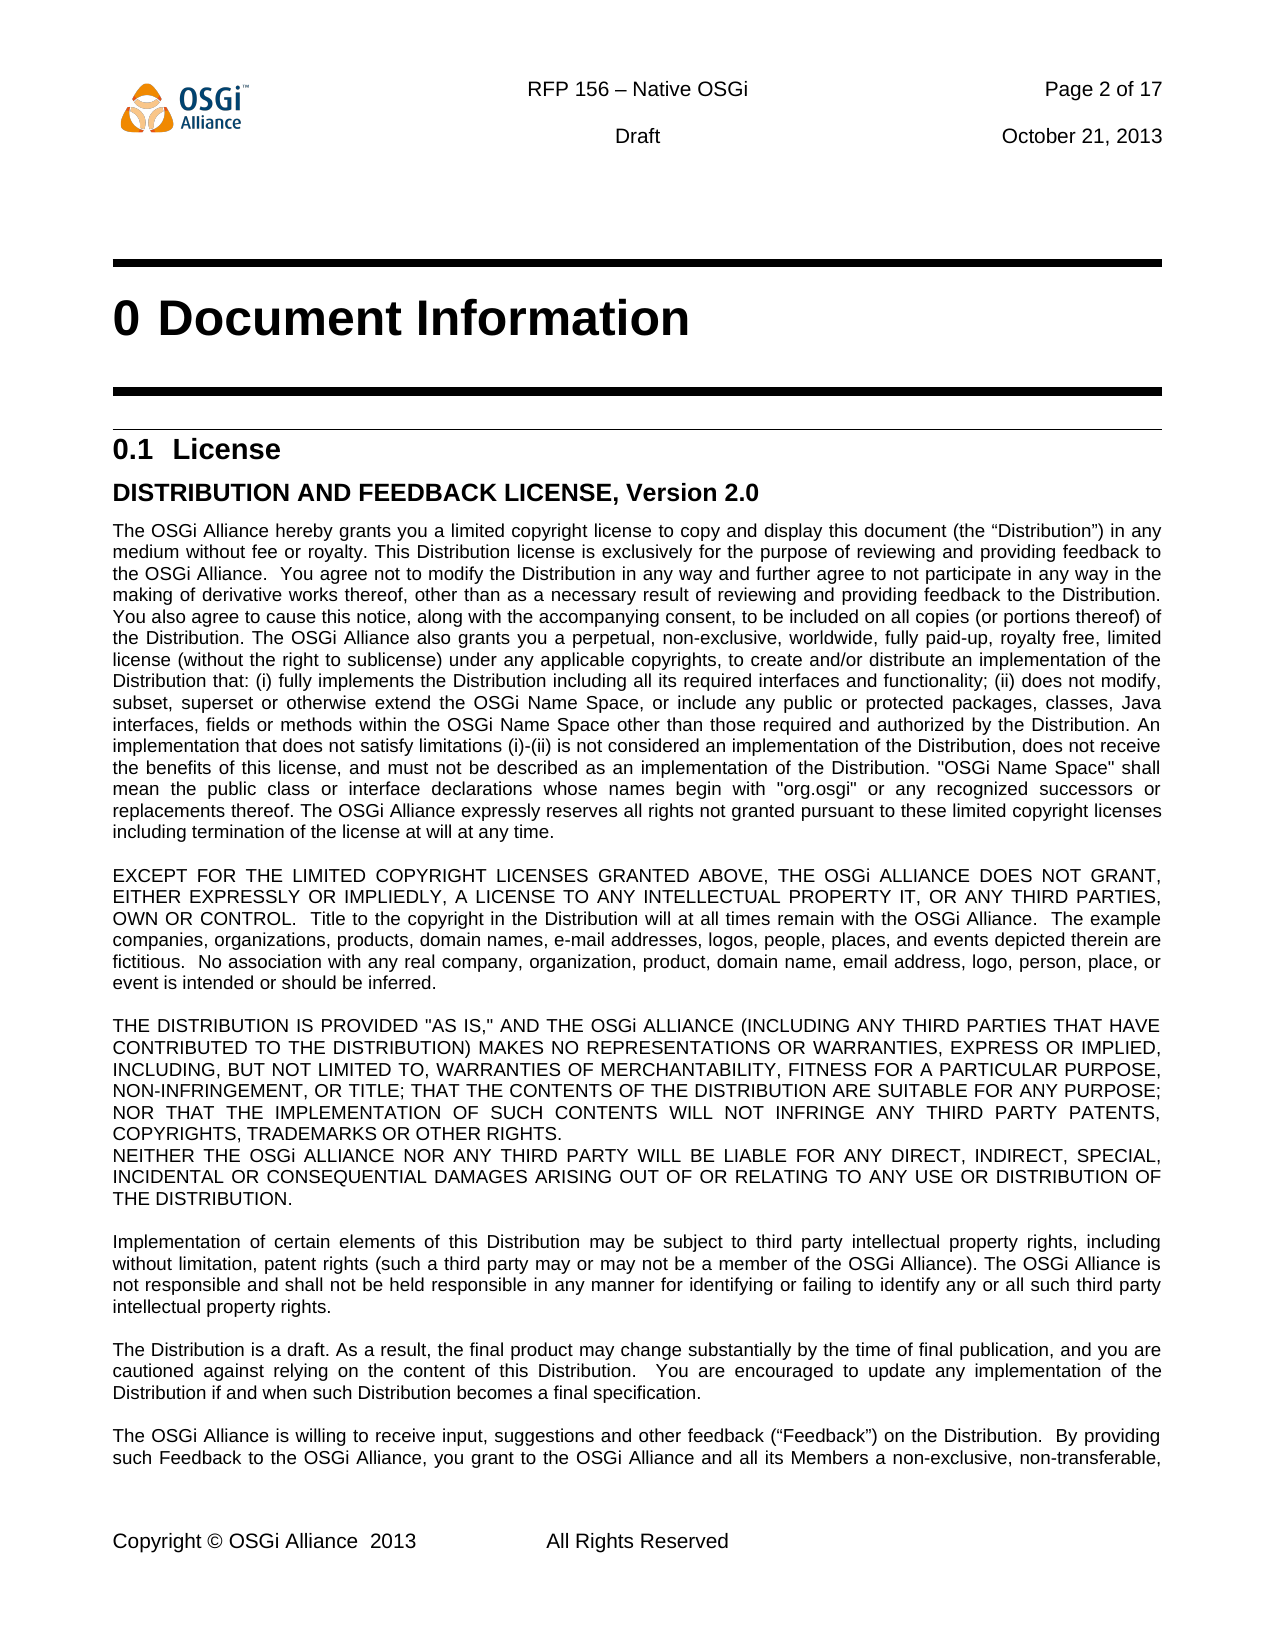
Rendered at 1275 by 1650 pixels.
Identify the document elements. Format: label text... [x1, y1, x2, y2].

text DISTRIBUTION AND FEEDBACK LICENSE, Version 2.0 [112, 478, 1162, 507]
text Implementation of certain elements of this Distribution may be subject to third party intellectual property rights, including without limitation, patent rights (such a third party may or may not be a member of the OSGi Alliance). The OSGi Alliance is not responsible and shall not be held responsible in any manner for identifying or failing to identify any or all such third party intellectual property rights. [112, 1231, 1162, 1317]
text The OSGi Alliance hereby grants you a limited copyright license to copy and display this document (the “Distribution”) in any medium without fee or royalty. This Distribution license is exclusively for the purpose of reviewing and providing feedback to the OSGi Alliance. You agree not to modify the Distribution in any way and further agree to not participate in any way in the making of derivative works thereof, other than as a necessary result of reviewing and providing feedback to the Distribution. You also agree to cause this notice, along with the accompanying consent, to be included on all copies (or portions thereof) of the Distribution. The OSGi Alliance also grants you a perpetual, non-exclusive, worldwide, fully paid-up, royalty free, limited license (without the right to sublicense) under any applicable copyrights, to create and/or distribute an implementation of the Distribution that: (i) fully implements the Distribution including all its required interfaces and functionality; (ii) does not modify, subset, superset or otherwise extend the OSGi Name Space, or include any public or protected packages, classes, Java interfaces, fields or methods within the OSGi Name Space other than those required and authorized by the Distribution. An implementation that does not satisfy limitations (i)-(ii) is not considered an implementation of the Distribution, does not receive the benefits of this license, and must not be described as an implementation of the Distribution. "OSGi Name Space" shall mean the public class or interface declarations whose names begin with "org.osgi" or any recognized successors or replacements thereof. The OSGi Alliance expressly reserves all rights not granted pursuant to these limited copyright licenses including termination of the license at will at any time. [112, 519, 1162, 843]
text EXCEPT FOR THE LIMITED COPYRIGHT LICENSES GRANTED ABOVE, THE OSGi ALLIANCE DOES NOT GRANT, EITHER EXPRESSLY OR IMPLIEDLY, A LICENSE TO ANY INTELLECTUAL PROPERTY IT, OR ANY THIRD PARTIES, OWN OR CONTROL. Title to the copyright in the Distribution will at all times remain with the OSGi Alliance. The example companies, organizations, products, domain names, e-mail addresses, logos, people, places, and events depicted therein are fictitious. No association with any real company, organization, product, domain name, email address, logo, person, place, or event is intended or should be inferred. [112, 864, 1162, 994]
text THE DISTRIBUTION IS PROVIDED "AS IS," AND THE OSGi ALLIANCE (INCLUDING ANY THIRD PARTIES THAT HAVE CONTRIBUTED TO THE DISTRIBUTION) MAKES NO REPRESENTATIONS OR WARRANTIES, EXPRESS OR IMPLIED, INCLUDING, BUT NOT LIMITED TO, WARRANTIES OF MERCHANTABILITY, FITNESS FOR A PARTICULAR PURPOSE, NON-INFRINGEMENT, OR TITLE; THAT THE CONTENTS OF THE DISTRIBUTION ARE SUITABLE FOR ANY PURPOSE; NOR THAT THE IMPLEMENTATION OF SUCH CONTENTS WILL NOT INFRINGE ANY THIRD PARTY PATENTS, COPYRIGHTS, TRADEMARKS OR OTHER RIGHTS. [112, 1015, 1162, 1145]
text The Distribution is a draft. As a result, the final product may change substantially by the time of final publication, and you are cautioned against relying on the content of this Distribution. You are encouraged to update any implementation of the Distribution if and when such Distribution becomes a final specification. [112, 1339, 1162, 1403]
subtitle Document Information [112, 260, 1162, 396]
subtitle License [112, 430, 1162, 466]
picture [113, 76, 257, 140]
text NEITHER THE OSGi ALLIANCE NOR ANY THIRD PARTY WILL BE LIABLE FOR ANY DIRECT, INDIRECT, SPECIAL, INCIDENTAL OR CONSEQUENTIAL DAMAGES ARISING OUT OF OR RELATING TO ANY USE OR DISTRIBUTION OF THE DISTRIBUTION. [112, 1145, 1162, 1209]
text The OSGi Alliance is willing to receive input, suggestions and other feedback (“Feedback”) on the Distribution. By providing such Feedback to the OSGi Alliance, you grant to the OSGi Alliance and all its Members a non-exclusive, non-transferable, [112, 1425, 1162, 1468]
